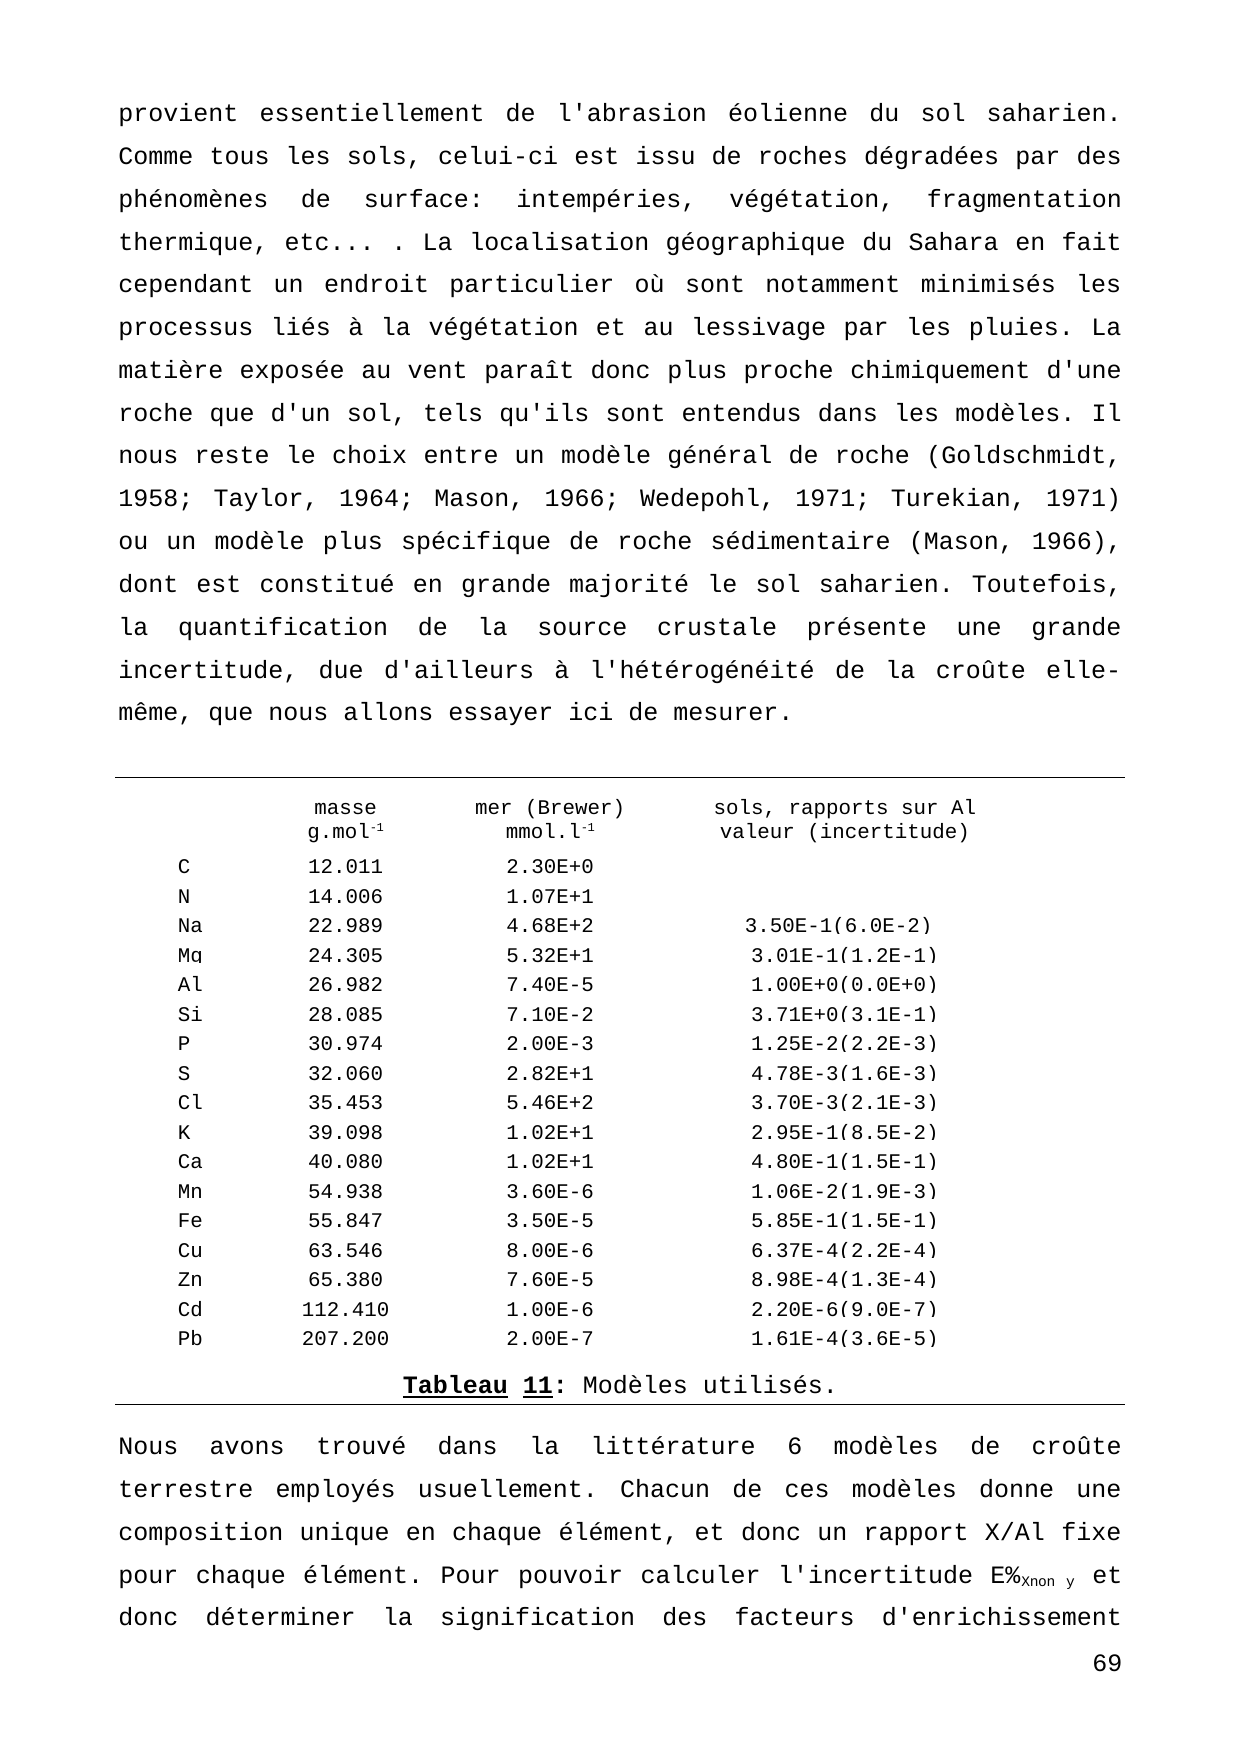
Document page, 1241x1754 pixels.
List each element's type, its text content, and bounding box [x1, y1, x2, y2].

table_cell 3.70E-3(2.1E-3) [658, 1087, 1031, 1116]
table_header [172, 791, 248, 851]
table_cell 1.25E-2(2.2E-3) [658, 1028, 1031, 1057]
table_cell 14.006 [249, 880, 442, 910]
table_cell Ca [172, 1146, 248, 1175]
table_cell 28.085 [249, 998, 442, 1028]
table_cell Cl [172, 1087, 248, 1116]
table_cell 1.02E+1 [442, 1146, 658, 1175]
table_cell 2.95E-1(8.5E-2) [658, 1116, 1031, 1146]
table_cell 7.60E-5 [442, 1264, 658, 1293]
table_cell 6.37E-4(2.2E-4) [658, 1234, 1031, 1263]
table_header sols, rapports sur Al valeur (incertitude) [658, 791, 1031, 851]
table_cell 35.453 [249, 1087, 442, 1116]
table_cell 65.380 [249, 1264, 442, 1293]
table_cell N [172, 880, 248, 910]
text Nous avons trouvé dans la littérature 6 modèles de croûte terrestre employés usuellement. Chacun de ces modèles donne une composition unique en chaque élément, et donc un rapport X/Al fixe pour chaque élément. Pour pouvoir calculer l'incertitude E%Xnon y et donc déterminer la signification des facteurs d'enrichissement [118, 1433, 1122, 1633]
table_cell C [172, 851, 248, 880]
table_cell 2.20E-6(9.0E-7) [658, 1293, 1031, 1322]
table_cell K [172, 1116, 248, 1146]
table_cell 4.78E-3(1.6E-3) [658, 1057, 1031, 1087]
table_cell 1.61E-4(3.6E-5) [658, 1323, 1031, 1352]
table_cell 112.410 [249, 1293, 442, 1322]
table_cell Si [172, 998, 248, 1028]
table_cell 5.32E+1 [442, 939, 658, 969]
table_header mer (Brewer) mmol.l-1 [442, 791, 658, 851]
table_cell 1.00E+0(0.0E+0) [658, 969, 1031, 998]
table_cell 7.10E-2 [442, 998, 658, 1028]
table_cell 22.989 [249, 910, 442, 939]
table_cell 2.00E-3 [442, 1028, 658, 1057]
table_cell 1.06E-2(1.9E-3) [658, 1175, 1031, 1204]
table_cell 1.07E+1 [442, 880, 658, 910]
table_cell 39.098 [249, 1116, 442, 1146]
table_cell Cu [172, 1234, 248, 1263]
table_cell 40.080 [249, 1146, 442, 1175]
table_cell 5.85E-1(1.5E-1) [658, 1205, 1031, 1234]
table_cell Na [172, 910, 248, 939]
table_cell 24.305 [249, 939, 442, 969]
table_cell 2.00E-7 [442, 1323, 658, 1352]
table_cell 26.982 [249, 969, 442, 998]
text provient essentiellement de l'abrasion éolienne du sol saharien. Comme tous les sols, celui-ci est issu de roches dégradées par des phénomènes de surface: intempéries, végétation, fragmentation thermique, etc... . La localisation géographique du Sahara en fait cependant un endroit particulier où sont notamment minimisés les processus liés à la végétation et au lessivage par les pluies. La matière exposée au vent paraît donc plus proche chimiquement d'une roche que d'un sol, tels qu'ils sont entendus dans les modèles. Il nous reste le choix entre un modèle général de roche (Goldschmidt, 1958; Taylor, 1964; Mason, 1966; Wedepohl, 1971; Turekian, 1971) ou un modèle plus spécifique de roche sédimentaire (Mason, 1966), dont est constitué en grande majorité le sol saharien. Toutefois, la quantification de la source crustale présente une grande incertitude, due d'ailleurs à l'hétérogénéité de la croûte elle-même, que nous allons essayer ici de mesurer. [118, 100, 1122, 728]
table_cell 8.98E-4(1.3E-4) [658, 1264, 1031, 1293]
text Tableau 11: Modèles utilisés. [115, 1369, 1125, 1404]
table_cell [658, 880, 1031, 910]
table_cell Fe [172, 1205, 248, 1234]
table_cell Mn [172, 1175, 248, 1204]
table_cell 207.200 [249, 1323, 442, 1352]
table_cell 54.938 [249, 1175, 442, 1204]
table_cell Pb [172, 1323, 248, 1352]
table_cell 2.30E+0 [442, 851, 658, 880]
table_cell 3.71E+0(3.1E-1) [658, 998, 1031, 1028]
table_cell 32.060 [249, 1057, 442, 1087]
table_cell 63.546 [249, 1234, 442, 1263]
table_cell P [172, 1028, 248, 1057]
table_cell 3.50E-5 [442, 1205, 658, 1234]
table_cell Zn [172, 1264, 248, 1293]
table_cell 8.00E-6 [442, 1234, 658, 1263]
table_cell 5.46E+2 [442, 1087, 658, 1116]
table_cell Mg [172, 939, 248, 969]
table_cell 1.02E+1 [442, 1116, 658, 1146]
table_cell 7.40E-5 [442, 969, 658, 998]
table_header masse g.mol-1 [249, 791, 442, 851]
table_cell S [172, 1057, 248, 1087]
table_cell 3.01E-1(1.2E-1) [658, 939, 1031, 969]
table_cell 4.68E+2 [442, 910, 658, 939]
table_cell Al [172, 969, 248, 998]
table_cell 12.011 [249, 851, 442, 880]
table_cell Cd [172, 1293, 248, 1322]
table_cell 55.847 [249, 1205, 442, 1234]
table_cell 4.80E-1(1.5E-1) [658, 1146, 1031, 1175]
table_cell 2.82E+1 [442, 1057, 658, 1087]
table_cell 3.50E-1(6.0E-2) [658, 910, 1031, 939]
table_cell 30.974 [249, 1028, 442, 1057]
table_cell 1.00E-6 [442, 1293, 658, 1322]
table_cell 3.60E-6 [442, 1175, 658, 1204]
table_cell [658, 851, 1031, 880]
